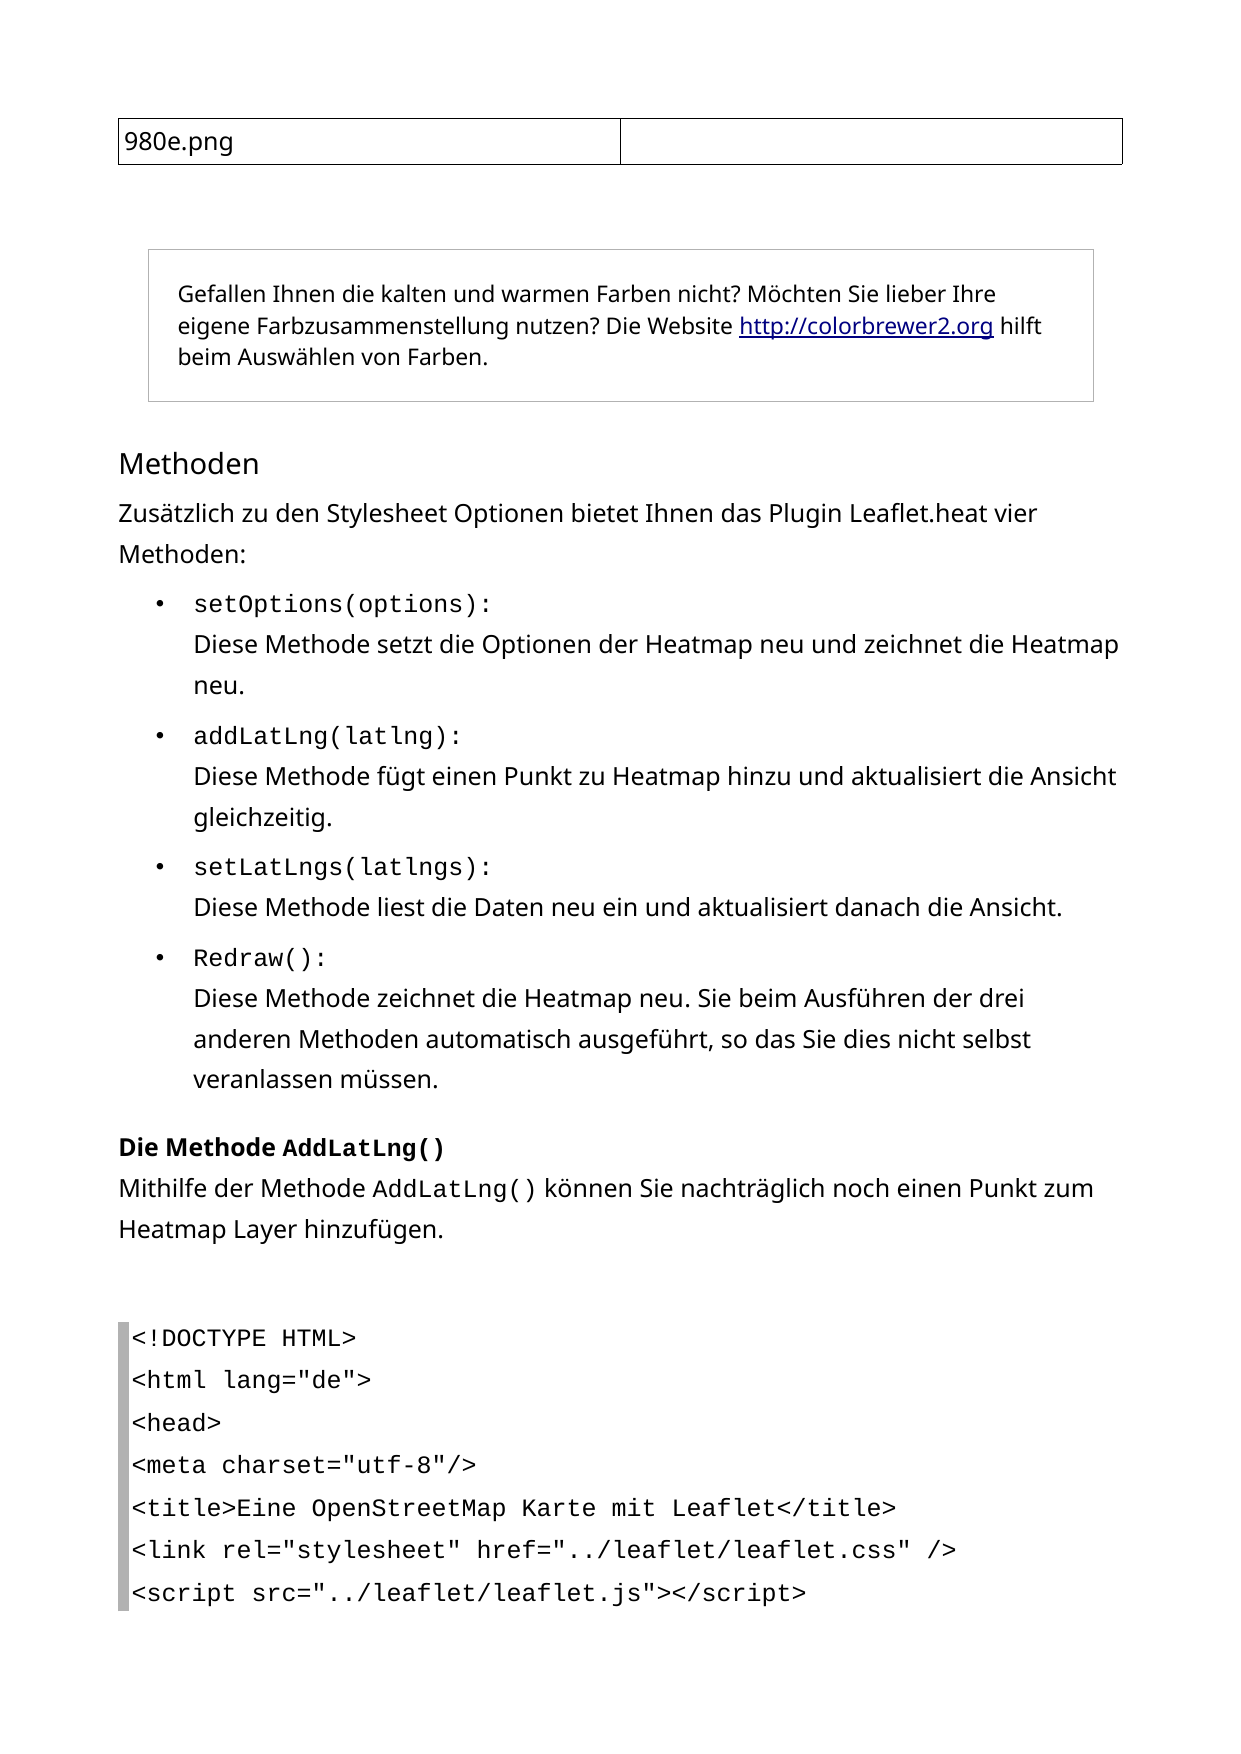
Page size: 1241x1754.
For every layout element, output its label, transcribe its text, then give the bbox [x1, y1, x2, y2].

list setLatLngs(latlngs): Diese Methode liest die Daten neu ein und aktualisiert danach die Ansicht. [156, 855, 1122, 924]
text <link rel="stylesheet" href="../leaflet/leaflet.css" /> [129, 1535, 1122, 1566]
list Redraw(): Diese Methode zeichnet die Heatmap neu. Sie beim Ausführen der drei anderen Methoden automatisch ausgeführt, so das Sie dies nicht selbst veranlassen müssen. [156, 945, 1122, 1096]
text <meta charset="utf-8"/> [129, 1450, 1122, 1481]
table_cell [621, 119, 1122, 164]
table_cell 980e.png [119, 119, 620, 164]
list setOptions(options): Diese Methode setzt die Optionen der Heatmap neu und zeichnet die Heatmap neu. [156, 592, 1122, 702]
text <head> [129, 1407, 1122, 1438]
text <script src="../leaflet/leaflet.js"></script> [129, 1577, 1122, 1611]
text <title>Eine OpenStreetMap Karte mit Leaflet</title> [129, 1492, 1122, 1523]
subtitle Die Methode AddLatLng() [118, 1130, 1122, 1164]
text <!DOCTYPE HTML> [129, 1322, 1122, 1353]
text Gefallen Ihnen die kalten und warmen Farben nicht? Möchten Sie lieber Ihre eigene Farbzusammenstellung nutzen? Die Website http://colorbrewer2.org hilft beim Auswählen von Farben. [149, 250, 1093, 401]
text Mithilfe der Methode AddLatLng() können Sie nachträglich noch einen Punkt zum Heatmap Layer hinzufügen. [118, 1170, 1122, 1245]
list addLatLng(latlng): Diese Methode fügt einen Punkt zu Heatmap hinzu und aktualisiert die Ansicht gleichzeitig. [156, 723, 1122, 833]
subtitle Methoden [118, 444, 1122, 483]
text Zusätzlich zu den Stylesheet Optionen bietet Ihnen das Plugin Leaflet.heat vier Methoden: [118, 496, 1122, 571]
text <html lang="de"> [129, 1365, 1122, 1396]
